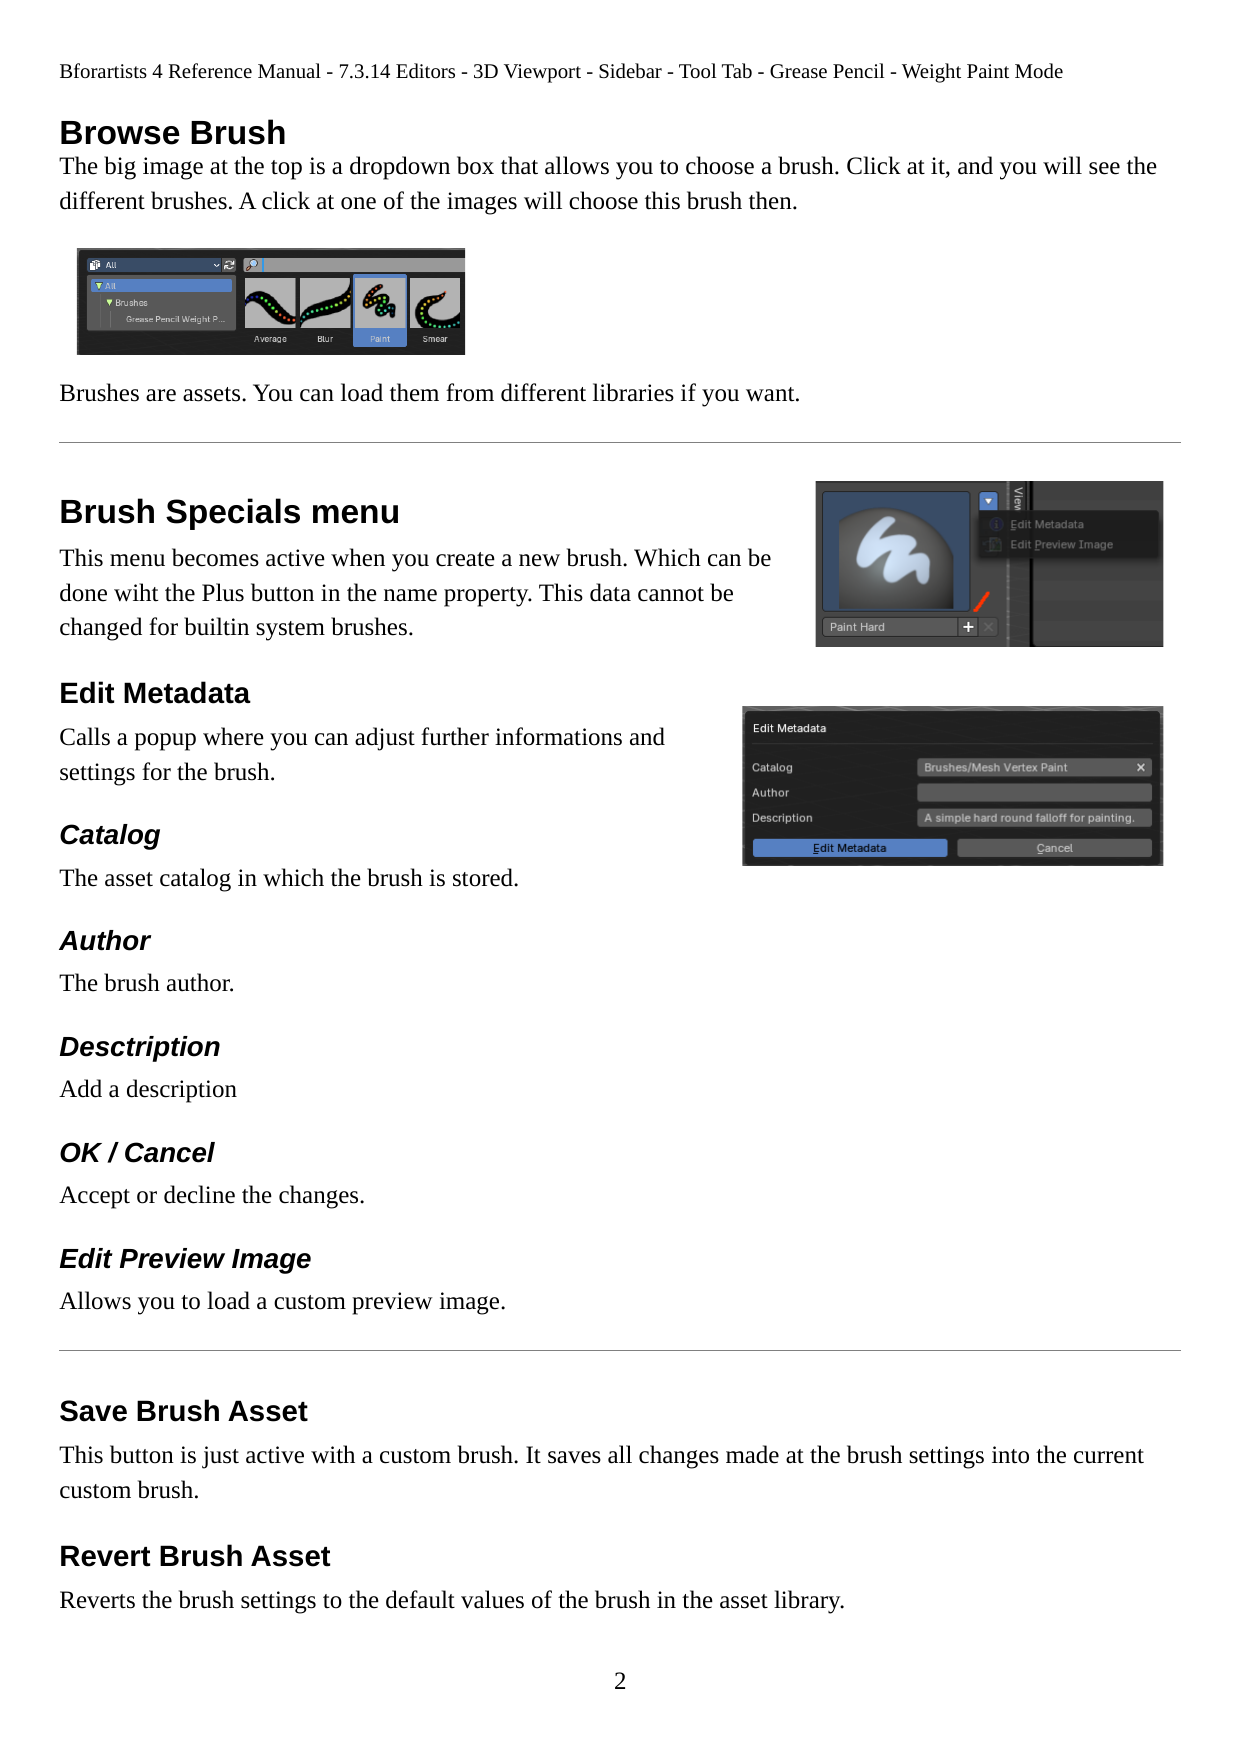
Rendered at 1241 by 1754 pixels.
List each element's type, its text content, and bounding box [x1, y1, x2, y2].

text Allows you to load a custom preview image. [59, 1286, 1181, 1315]
subtitle [1164, 818, 1181, 850]
subtitle OK / Cancel [59, 1136, 1181, 1168]
subtitle Catalog [59, 818, 742, 850]
subtitle Revert Brush Asset [59, 1538, 1181, 1572]
subtitle Save Brush Asset [59, 1394, 1181, 1428]
text The big image at the top is a dropdown box that allows you to choose a brush. Click at it, and you will see the different brushes. A click at one of the images will choose this brush then. [59, 151, 1181, 214]
subtitle Browse Brush [59, 113, 1181, 151]
text Brushes are assets. You can load them from different libraries if you want. [59, 235, 1181, 407]
subtitle Brush Specials menu [59, 492, 815, 531]
picture [815, 481, 1164, 647]
subtitle Author [59, 924, 1181, 956]
picture [76, 248, 466, 355]
subtitle Edit Metadata [59, 676, 1181, 710]
text Calls a popup where you can adjust further informations and settings for the brush. [59, 722, 742, 785]
subtitle [1164, 492, 1181, 531]
text Accept or decline the changes. [59, 1180, 1181, 1209]
text The asset catalog in which the brush is stored. [59, 863, 1181, 891]
text Reverts the brush settings to the default values of the brush in the asset library. [59, 1585, 1181, 1613]
picture [742, 706, 1164, 866]
text The brush author. [59, 968, 1181, 997]
text Add a description [59, 1074, 1181, 1103]
text This button is just active with a custom brush. It saves all changes made at the brush settings into the current custom brush. [59, 1440, 1181, 1504]
subtitle Desctription [59, 1030, 1181, 1062]
subtitle Edit Preview Image [59, 1242, 1181, 1274]
text This menu becomes active when you create a new brush. Which can be done wiht the Plus button in the name property. This data cannot be changed for builtin system brushes. [59, 543, 815, 641]
